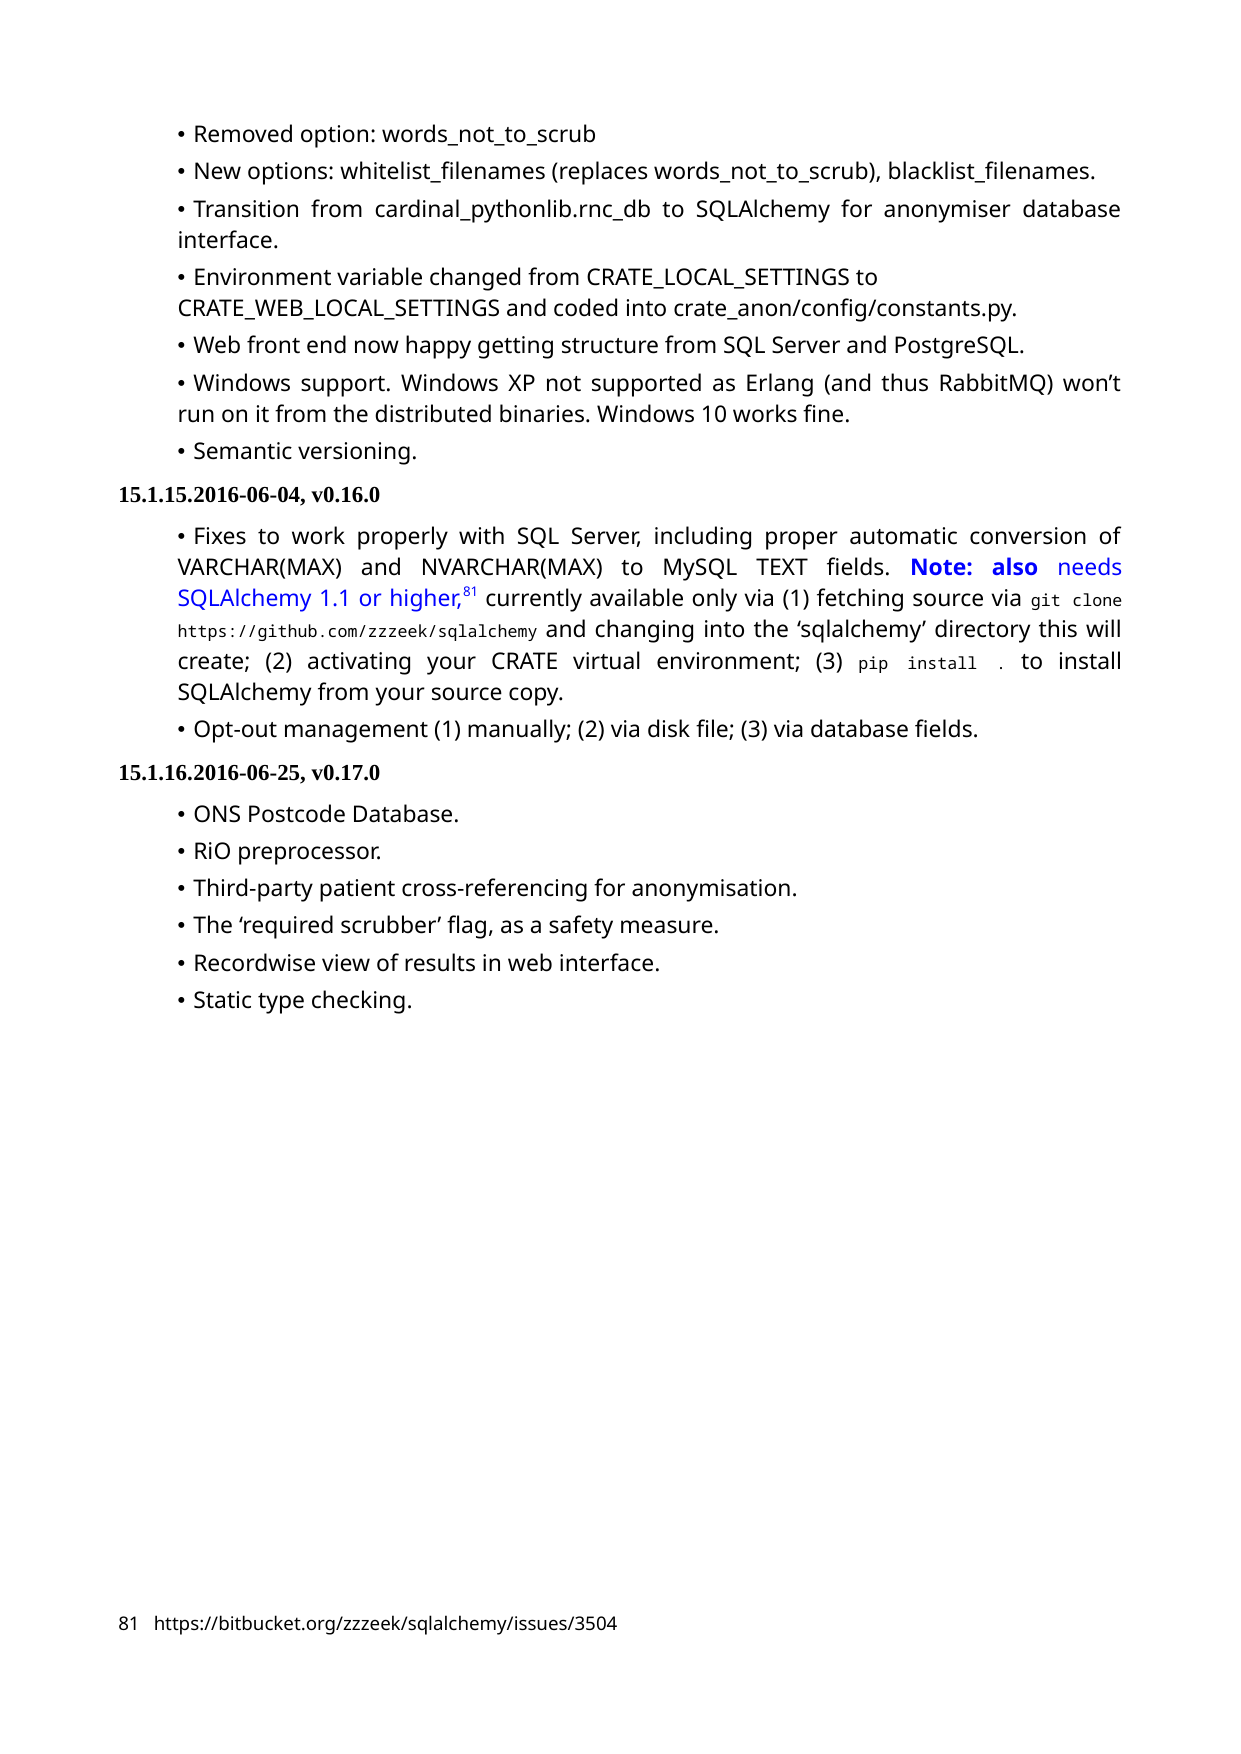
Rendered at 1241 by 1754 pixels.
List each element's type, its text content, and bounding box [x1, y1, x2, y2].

list Semantic versioning. [177, 435, 1122, 466]
list Transition from cardinal_pythonlib.rnc_db to SQLAlchemy for anonymiser database interface. [177, 192, 1122, 255]
list New options: whitelist_filenames (replaces words_not_to_scrub), blacklist_filenames. [177, 155, 1122, 187]
list Recordwise view of results in web interface. [177, 947, 1122, 978]
list https://bitbucket.org/zzzeek/sqlalchemy/issues/3504 [118, 1610, 1122, 1636]
list Third-party patient cross-referencing for anonymisation. [177, 872, 1122, 903]
subtitle 2016-06-25, v0.17.0 [118, 759, 1122, 785]
list Removed option: words_not_to_scrub [177, 118, 1122, 149]
list Environment variable changed from CRATE_LOCAL_SETTINGS to CRATE_WEB_LOCAL_SETTINGS and coded into crate_anon/config/constants.py. [177, 261, 1122, 323]
list RiO preprocessor. [177, 835, 1122, 866]
list Static type checking. [177, 984, 1122, 1015]
list Web front end now happy getting structure from SQL Server and PostgreSQL. [177, 329, 1122, 361]
subtitle 2016-06-04, v0.16.0 [118, 481, 1122, 507]
list Opt-out management (1) manually; (2) via disk file; (3) via database fields. [177, 713, 1122, 744]
list Fixes to work properly with SQL Server, including proper automatic conversion of VARCHAR(MAX) and NVARCHAR(MAX) to MySQL TEXT fields. Note: also needs SQLAlchemy 1.1 or higher, currently available only via (1) fetching source via git clone https://github.com/zzzeek/sqlalchemy and changing into the ‘sqlalchemy’ directory this will create; (2) activating your CRATE virtual environment; (3) pip install . to install SQLAlchemy from your source copy. [177, 520, 1122, 707]
list Windows support. Windows XP not supported as Erlang (and thus RabbitMQ) won’t run on it from the distributed binaries. Windows 10 works fine. [177, 367, 1122, 429]
list ONS Postcode Database. [177, 798, 1122, 829]
list The ‘required scrubber’ flag, as a safety measure. [177, 909, 1122, 941]
